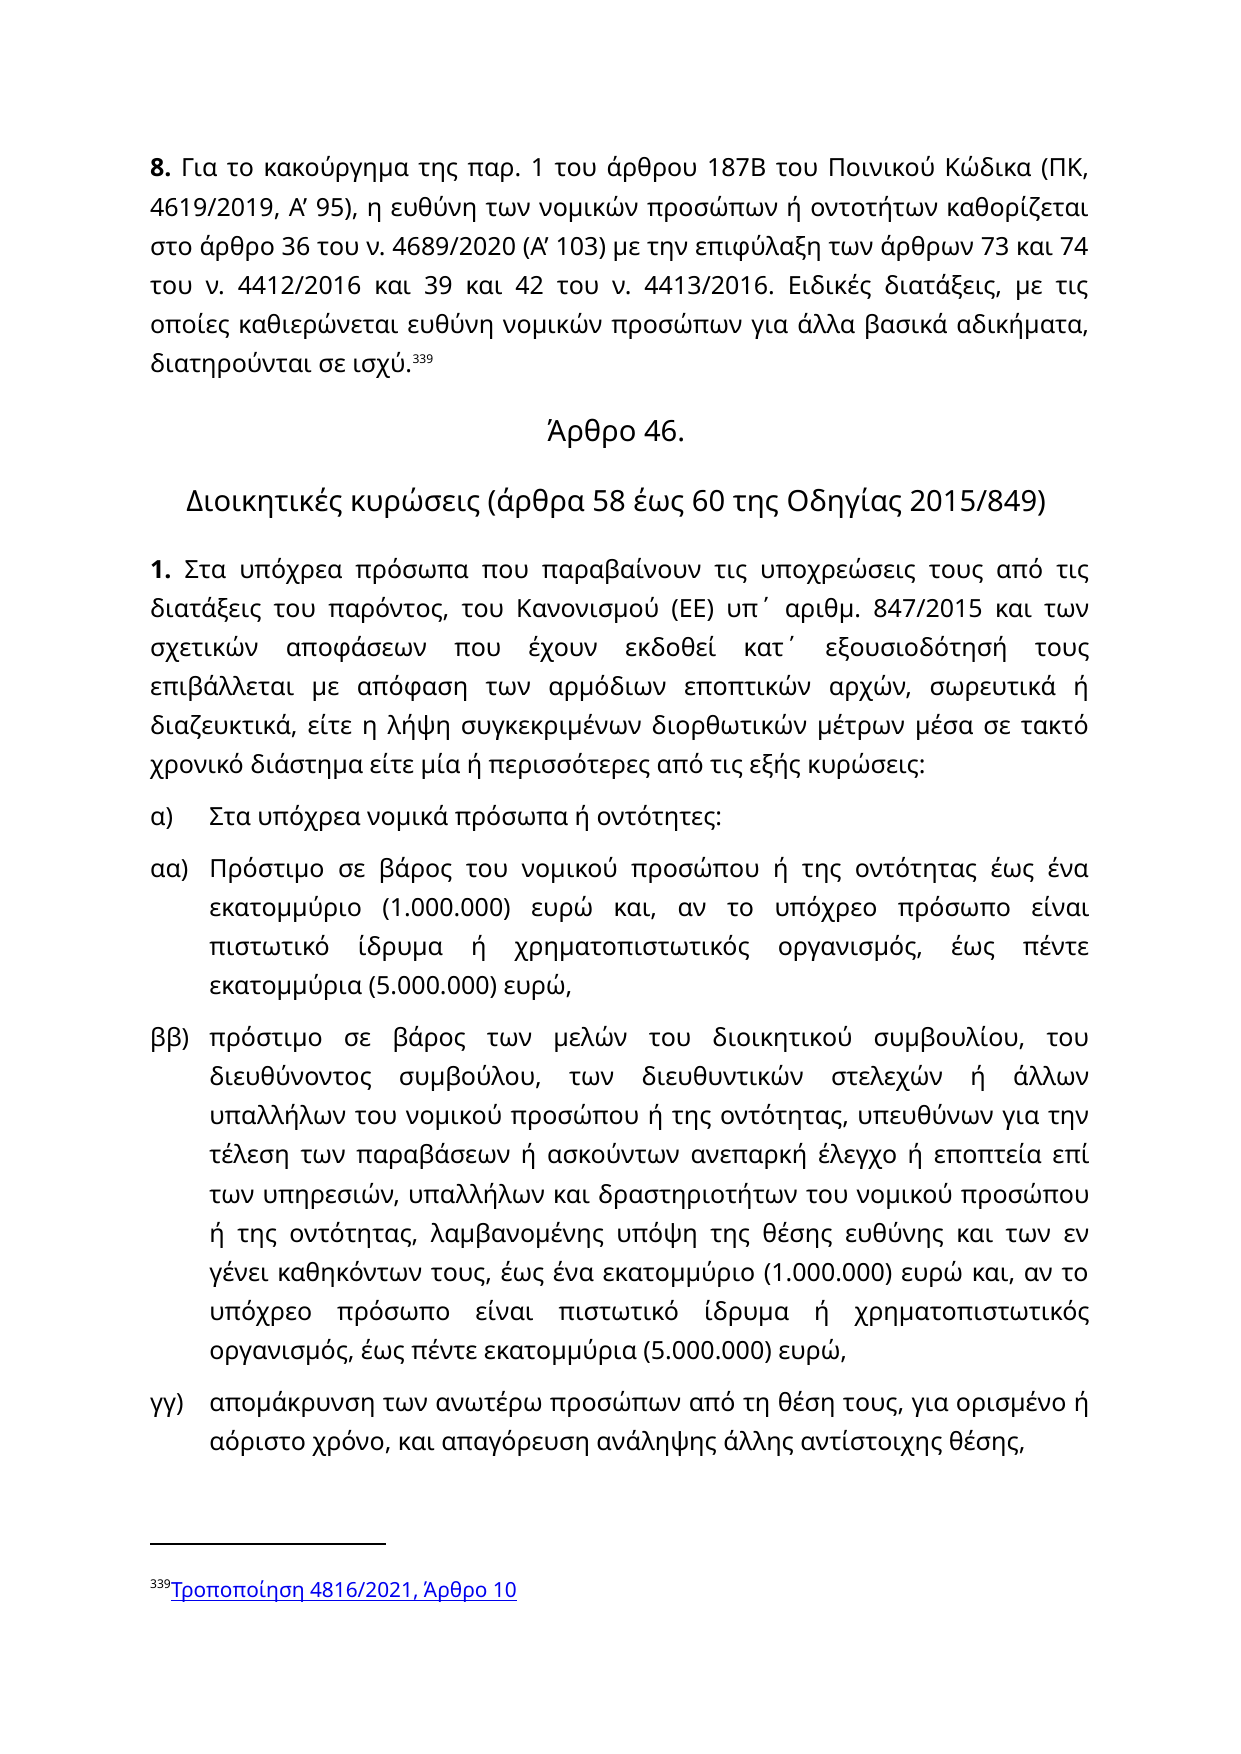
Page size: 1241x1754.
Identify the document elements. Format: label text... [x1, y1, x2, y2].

subtitle Διοικητικές κυρώσεις (άρθρα 58 έως 60 της Οδηγίας 2015/849) [150, 481, 1090, 520]
list ββ) πρόστιμο σε βάρος των μελών του διοικητικού συμβουλίου, του διευθύνοντος συμβούλου, των διευθυντικών στελεχών ή άλλων υπαλλήλων του νομικού προσώπου ή της οντότητας, υπευθύνων για την τέλεση των παραβάσεων ή ασκούντων ανεπαρκή έλεγχο ή εποπτεία επί των υπηρεσιών, υπαλλήλων και δραστηριοτήτων του νομικού προσώπου ή της οντότητας, λαμβανομένης υπόψη της θέσης ευθύνης και των εν γένει καθηκόντων τους, έως ένα εκατομμύριο (1.000.000) ευρώ και, αν το υπόχρεο πρόσωπο είναι πιστωτικό ίδρυμα ή χρηματοπιστωτικός οργανισμός, έως πέντε εκατομμύρια (5.000.000) ευρώ, [150, 1019, 1090, 1367]
list αα) Πρόστιμο σε βάρος του νομικού προσώπου ή της οντότητας έως ένα εκατομμύριο (1.000.000) ευρώ και, αν το υπόχρεο πρόσωπο είναι πιστωτικό ίδρυμα ή χρηματοπιστωτικός οργανισμός, έως πέντε εκατομμύρια (5.000.000) ευρώ, [150, 850, 1090, 1002]
text 8. Για το κακούργημα της παρ. 1 του άρθρου 187Β του Ποινικού Κώδικα (ΠΚ, 4619/2019, Α’ 95), η ευθύνη των νομικών προσώπων ή οντοτήτων καθορίζεται στο άρθρο 36 του ν. 4689/2020 (Α’ 103) με την επιφύλαξη των άρθρων 73 και 74 του ν. 4412/2016 και 39 και 42 του ν. 4413/2016. Ειδικές διατάξεις, με τις οποίες καθιερώνεται ευθύνη νομικών προσώπων για άλλα βασικά αδικήματα, διατηρούνται σε ισχύ. [150, 150, 1090, 380]
subtitle Άρθρο 46. [150, 410, 1090, 450]
list γγ) απομάκρυνση των ανωτέρω προσώπων από τη θέση τους, για ορισμένο ή αόριστο χρόνο, και απαγόρευση ανάληψης άλλης αντίστοιχης θέσης, [150, 1384, 1090, 1458]
text Τροποποίηση 4816/2021, Άρθρο 10 [150, 1576, 1090, 1604]
list α) Στα υπόχρεα νομικά πρόσωπα ή οντότητες: [150, 799, 1090, 833]
text 1. Στα υπόχρεα πρόσωπα που παραβαίνουν τις υποχρεώσεις τους από τις διατάξεις του παρόντος, του Κανονισμού (ΕΕ) υπ΄ αριθμ. 847/2015 και των σχετικών αποφάσεων που έχουν εκδοθεί κατ΄ εξουσιοδότησή τους επιβάλλεται με απόφαση των αρμόδιων εποπτικών αρχών, σωρευτικά ή διαζευκτικά, είτε η λήψη συγκεκριμένων διορθωτικών μέτρων μέσα σε τακτό χρονικό διάστημα είτε μία ή περισσότερες από τις εξής κυρώσεις: [150, 551, 1090, 781]
